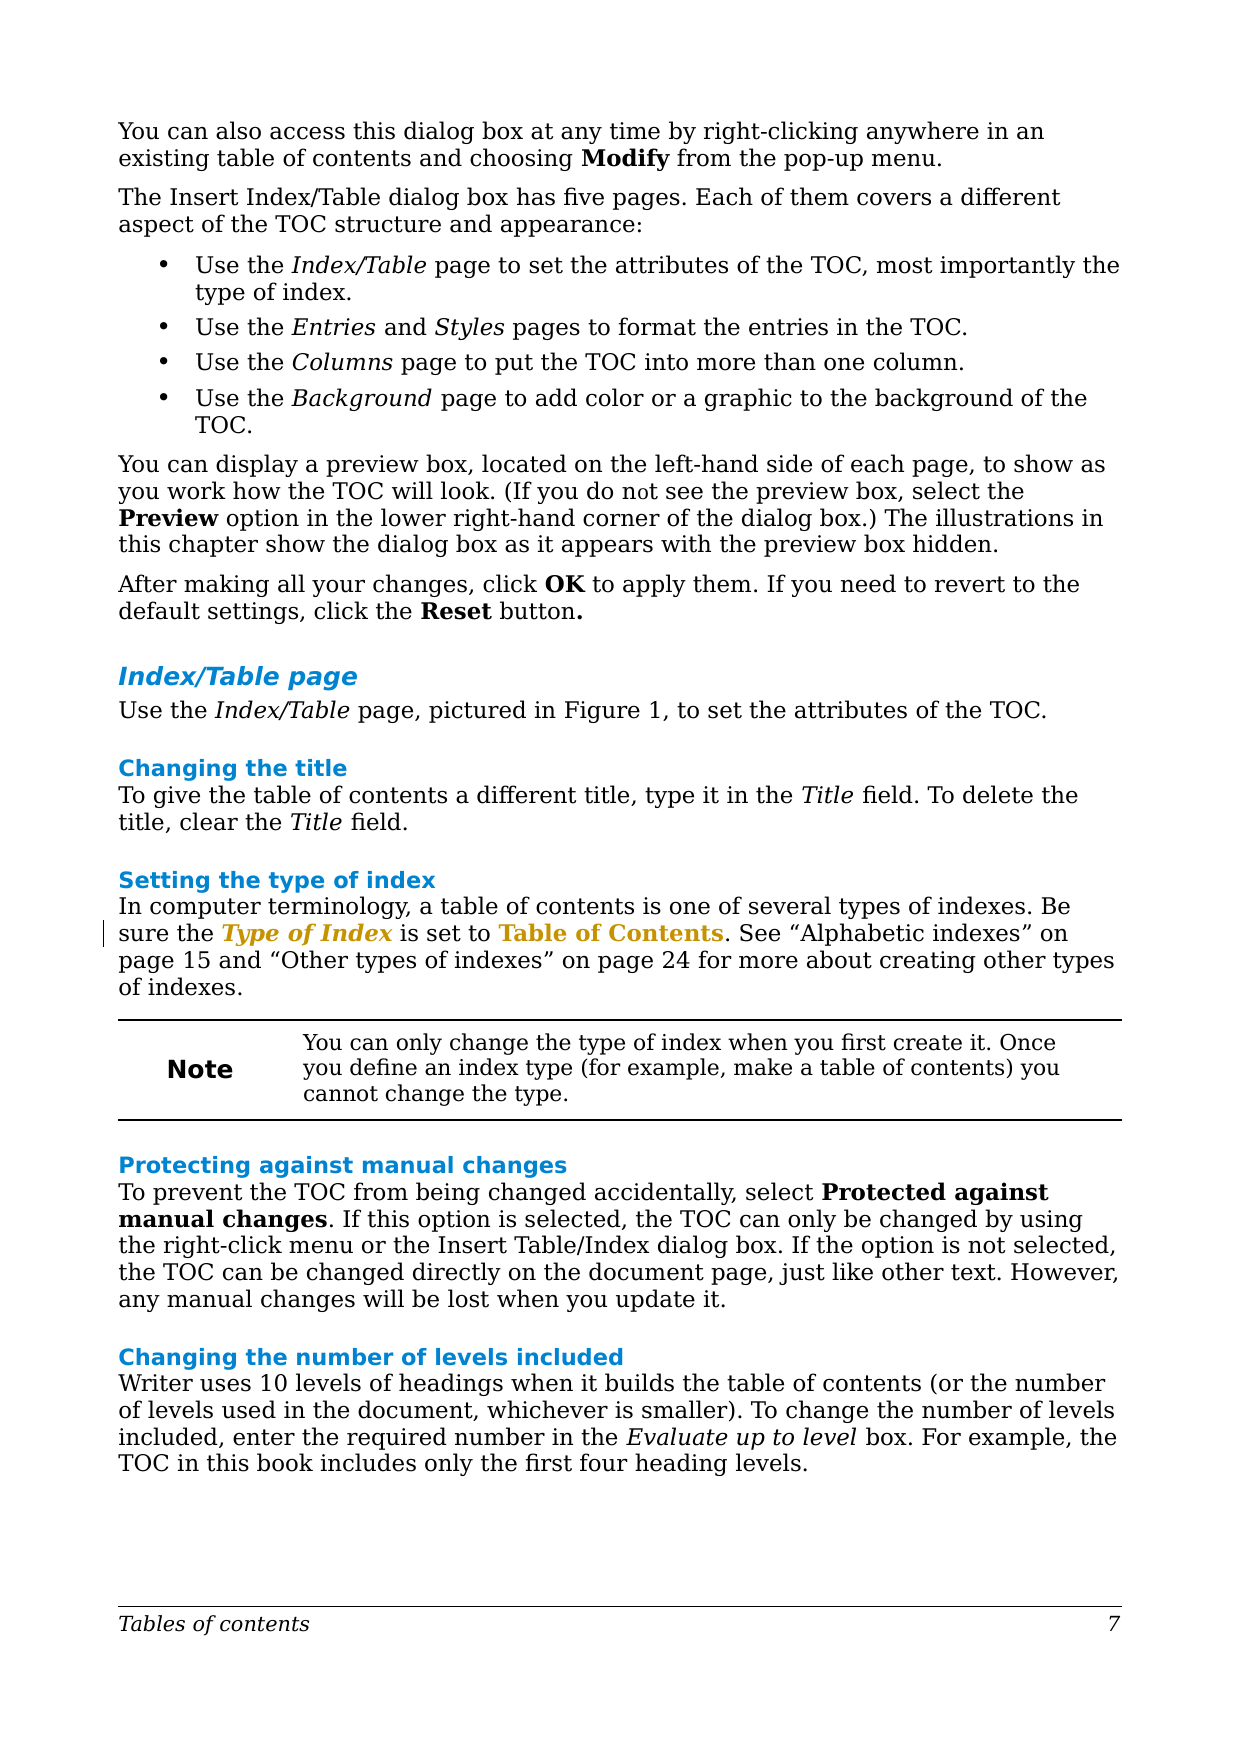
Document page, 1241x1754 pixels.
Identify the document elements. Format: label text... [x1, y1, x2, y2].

list Use the Background page to add color or a graphic to the background of the TOC. [156, 383, 1122, 439]
text You can display a preview box, located on the left-hand side of each page, to show as you work how the TOC will look. (If you do not see the preview box, select the Preview option in the lower right-hand corner of the dialog box.) The illustrations in this chapter show the dialog box as it appears with the preview box hidden. [118, 451, 1122, 558]
text Writer uses 10 levels of headings when it builds the table of contents (or the number of levels used in the document, whichever is smaller). To change the number of levels included, enter the required number in the Evaluate up to level box. For example, the TOC in this book includes only the first four heading levels. [118, 1370, 1122, 1477]
subtitle Setting the type of index [118, 867, 1122, 893]
table_header Note [118, 1021, 281, 1119]
list Use the Index/Table page to set the attributes of the TOC, most importantly the type of index. [156, 250, 1122, 306]
list Use the Columns page to put the TOC into more than one column. [156, 348, 1122, 377]
table_header You can only change the type of index when you first create it. Once you define an index type (for example, make a table of contents) you cannot change the type. [281, 1021, 1122, 1119]
list Use the Entries and Styles pages to format the entries in the TOC. [156, 312, 1122, 341]
subtitle Protecting against manual changes [118, 1152, 1122, 1179]
text Use the Index/Table page, pictured in Figure 1, to set the attributes of the TOC. [118, 698, 1122, 724]
subtitle Index/Table page [118, 662, 1122, 691]
text After making all your changes, click OK to apply them. If you need to revert to the default settings, click the Reset button. [118, 571, 1122, 625]
text To prevent the TOC from being changed accidentally, select Protected against manual changes. If this option is selected, the TOC can only be changed by using the right-click menu or the Insert Table/Index dialog box. If the option is not selected, the TOC can be changed directly on the document page, just like other text. However, any manual changes will be lost when you update it. [118, 1179, 1122, 1313]
subtitle Changing the number of levels included [118, 1344, 1122, 1370]
list In computer terminology, a table of contents is one of several types of indexes. Be sure the Type of Index is set to Table of Contents. See “Alphabetic indexes” on page 15 and “Other types of indexes” on page 24 for more about creating other types of indexes. [118, 893, 1122, 1000]
text The Insert Index/Table dialog box has five pages. Each of them covers a different aspect of the TOC structure and appearance: [118, 184, 1122, 238]
text To give the table of contents a different title, type it in the Title field. To delete the title, clear the Title field. [118, 782, 1122, 836]
text You can also access this dialog box at any time by right-clicking anywhere in an existing table of contents and choosing Modify from the pop-up menu. [118, 118, 1122, 172]
subtitle Changing the title [118, 756, 1122, 782]
